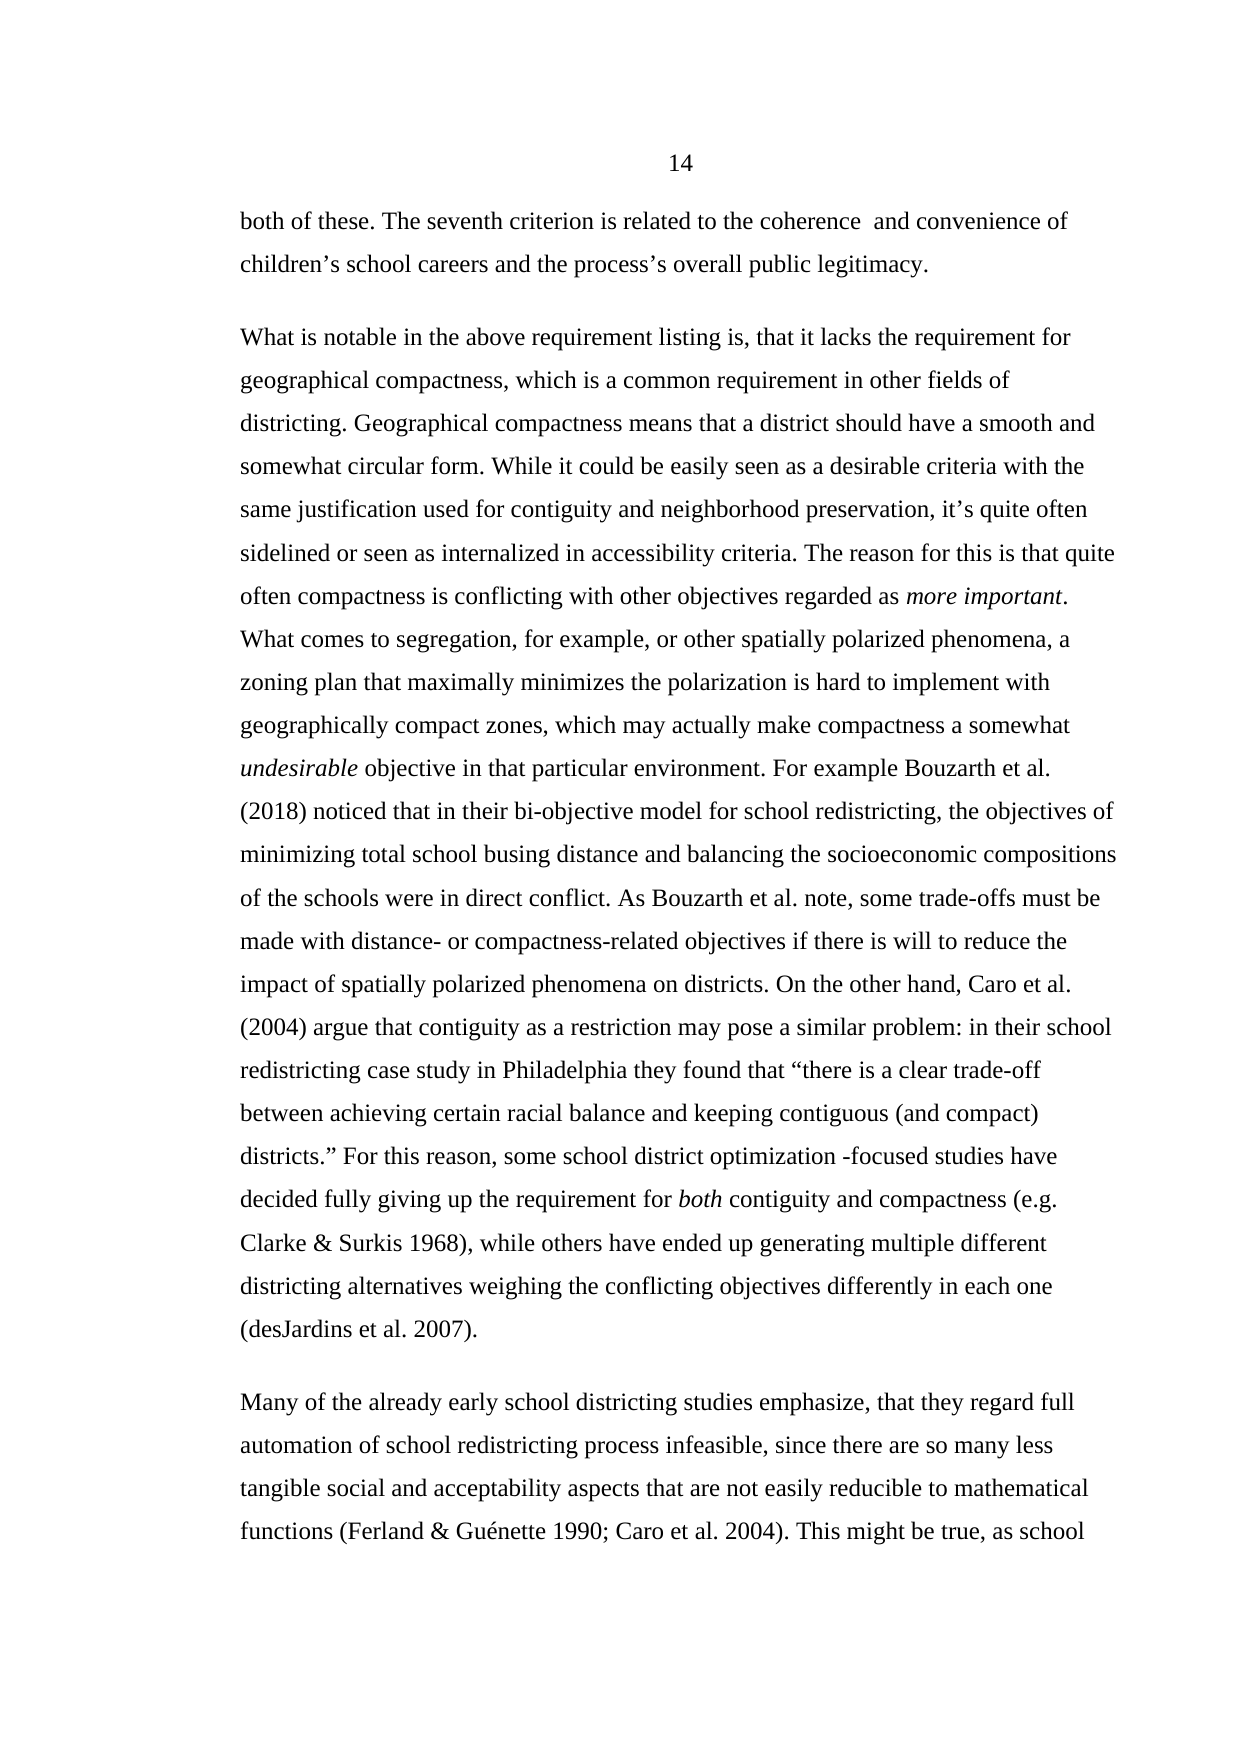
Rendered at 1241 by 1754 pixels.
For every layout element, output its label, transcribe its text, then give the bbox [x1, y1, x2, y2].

text Many of the already early school districting studies emphasize, that they regard full automation of school redistricting process infeasible, since there are so many less tangible social and acceptability aspects that are not easily reducible to mathematical functions (Ferland & Guénette 1990; Caro et al. 2004). This might be true, as school [240, 1387, 1121, 1545]
text What is notable in the above requirement listing is, that it lacks the requirement for geographical compactness, which is a common requirement in other fields of districting. Geographical compactness means that a district should have a smooth and somewhat circular form. While it could be easily seen as a desirable criteria with the same justification used for contiguity and neighborhood preservation, it’s quite often sidelined or seen as internalized in accessibility criteria. The reason for this is that quite often compactness is conflicting with other objectives regarded as more important. What comes to segregation, for example, or other spatially polarized phenomena, a zoning plan that maximally minimizes the polarization is hard to implement with geographically compact zones, which may actually make compactness a somewhat undesirable objective in that particular environment. For example Bouzarth et al. (2018) noticed that in their bi-objective model for school redistricting, the objectives of minimizing total school busing distance and balancing the socioeconomic compositions of the schools were in direct conflict. As Bouzarth et al. note, some trade-offs must be made with distance- or compactness-related objectives if there is will to reduce the impact of spatially polarized phenomena on districts. On the other hand, Caro et al. (2004) argue that contiguity as a restriction may pose a similar problem: in their school redistricting case study in Philadelphia they found that “there is a clear trade-off between achieving certain racial balance and keeping contiguous (and compact) districts.” For this reason, some school district optimization -focused studies have decided fully giving up the requirement for both contiguity and compactness (e.g. Clarke & Surkis 1968), while others have ended up generating multiple different districting alternatives weighing the conflicting objectives differently in each one (desJardins et al. 2007). [240, 322, 1121, 1343]
text both of these. The seventh criterion is related to the coherence and convenience of children’s school careers and the process’s overall public legitimacy. [240, 206, 1121, 278]
